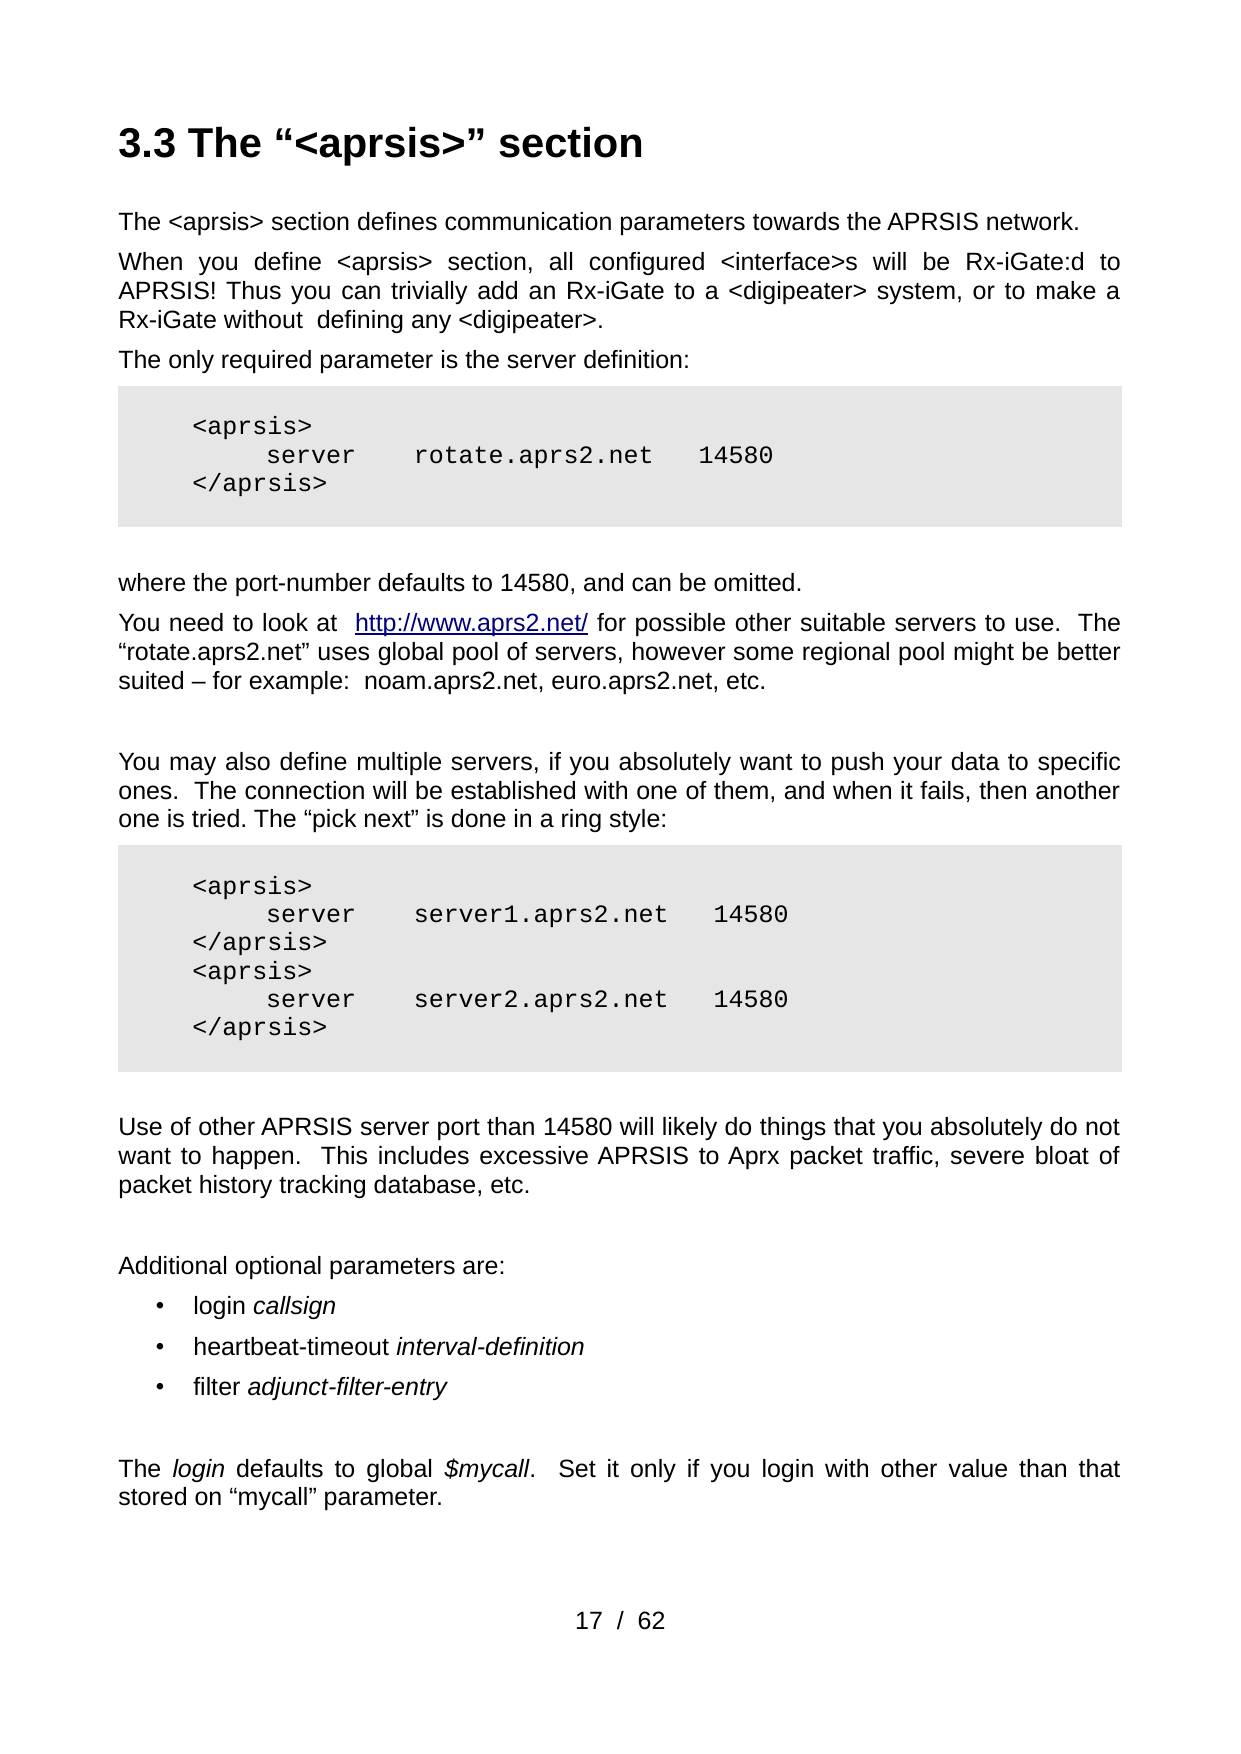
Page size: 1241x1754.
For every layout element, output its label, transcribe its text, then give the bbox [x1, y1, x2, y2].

list heartbeat-timeout interval-definition [156, 1332, 1122, 1361]
subtitle The “<aprsis>” section [118, 118, 1122, 166]
text Additional optional parameters are: [118, 1251, 1122, 1279]
text where the port-number defaults to 14580, and can be omitted. [118, 568, 1122, 597]
text Use of other APRSIS server port than 14580 will likely do things that you absolutely do not want to happen. This includes excessive APRSIS to Aprx packet traffic, severe bloat of packet history tracking database, etc. [118, 1112, 1122, 1198]
text </aprsis> [118, 471, 1122, 499]
text <aprsis> [118, 873, 1122, 902]
text </aprsis> [118, 1015, 1122, 1043]
text You need to look at http://www.aprs2.net/ for possible other suitable servers to use. The “rotate.aprs2.net” uses global pool of servers, however some regional pool might be better suited – for example: noam.aprs2.net, euro.aprs2.net, etc. [118, 608, 1122, 694]
list filter adjunct-filter-entry [156, 1372, 1122, 1401]
text </aprsis> [118, 930, 1122, 958]
text You may also define multiple servers, if you absolutely want to push your data to specific ones. The connection will be established with one of them, and when it fails, then another one is tried. The “pick next” is done in a ring style: [118, 747, 1122, 833]
text <aprsis> [118, 414, 1122, 442]
text server server1.aprs2.net 14580 [118, 902, 1122, 930]
text The only required parameter is the server definition: [118, 345, 1122, 374]
list login callsign [156, 1291, 1122, 1320]
text server rotate.aprs2.net 14580 [118, 442, 1122, 471]
text server server2.aprs2.net 14580 [118, 987, 1122, 1015]
text The login defaults to global $mycall. Set it only if you login with other value than that stored on “mycall” parameter. [118, 1453, 1122, 1511]
text When you define <aprsis> section, all configured <interface>s will be Rx-iGate:d to APRSIS! Thus you can trivially add an Rx-iGate to a <digipeater> system, or to make a Rx-iGate without defining any <digipeater>. [118, 247, 1122, 333]
text <aprsis> [118, 958, 1122, 987]
text The <aprsis> section defines communication parameters towards the APRSIS network. [118, 207, 1122, 235]
